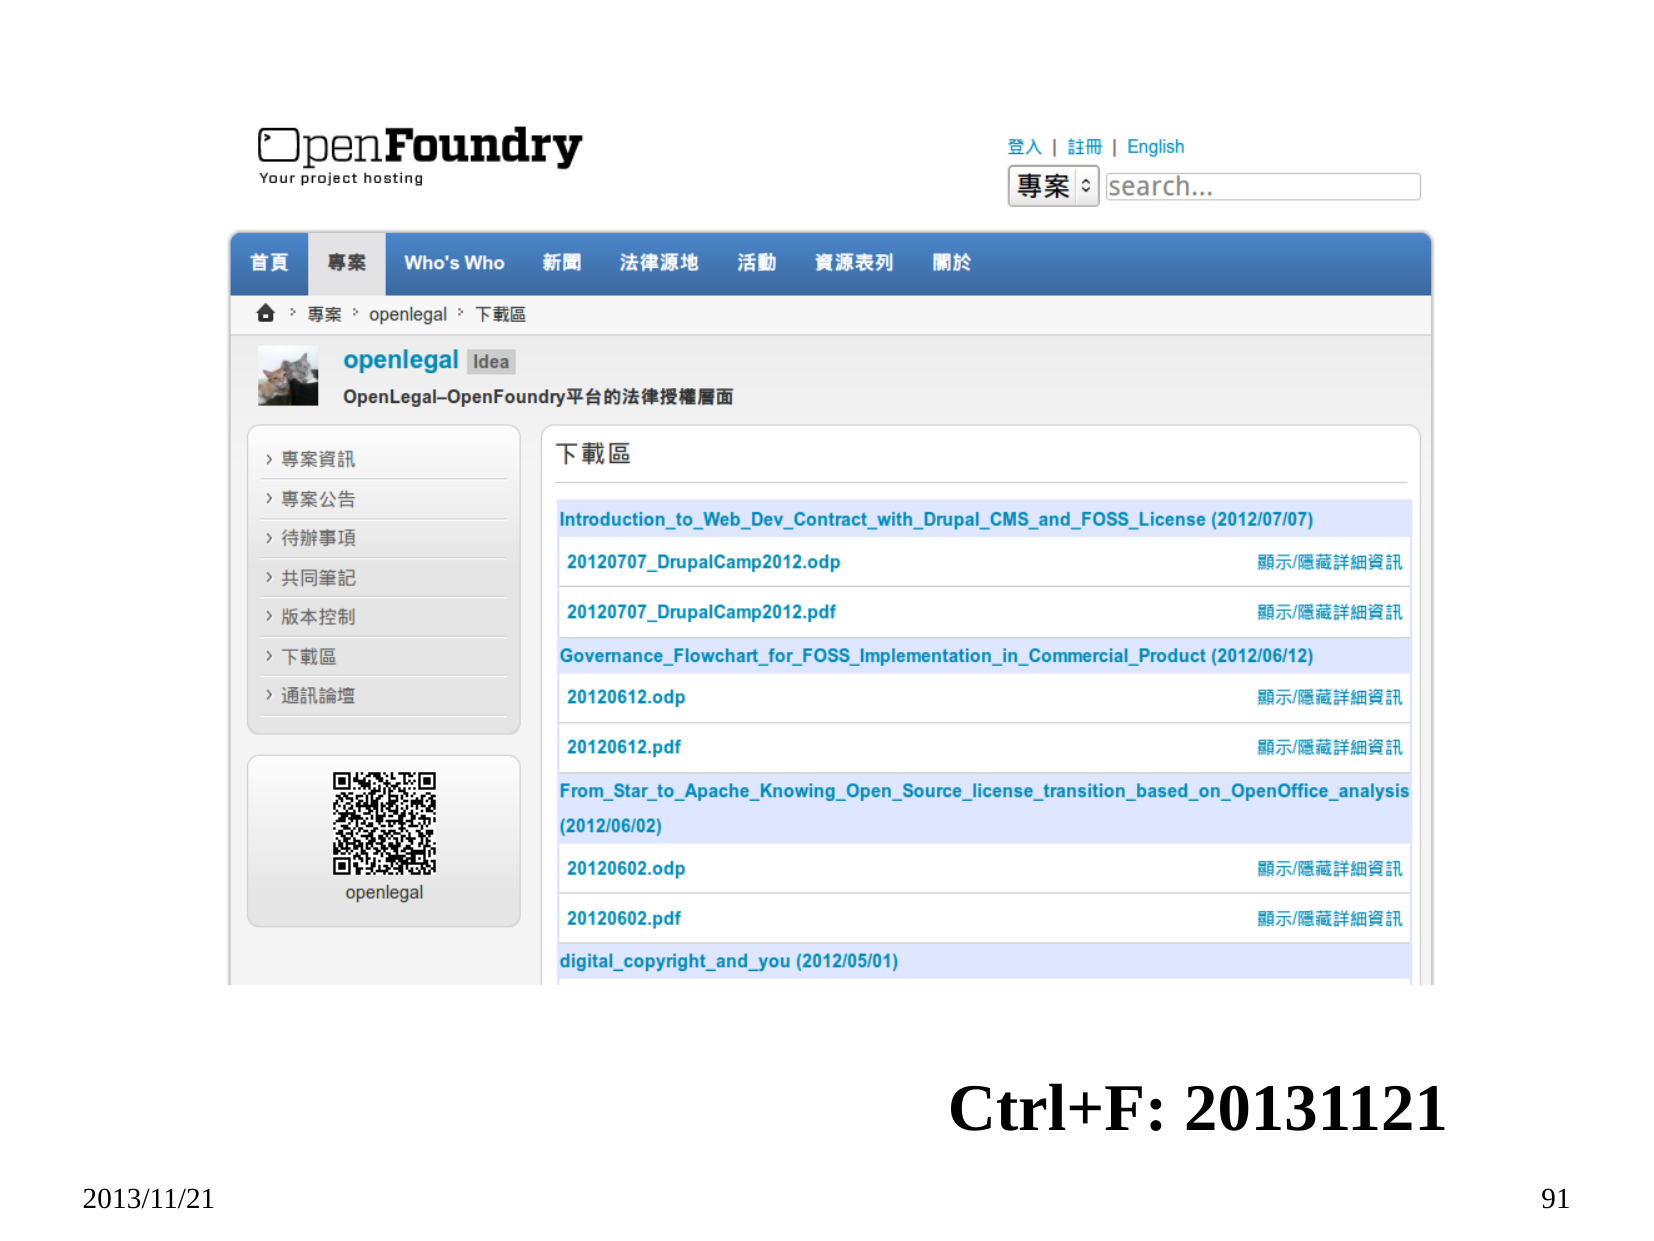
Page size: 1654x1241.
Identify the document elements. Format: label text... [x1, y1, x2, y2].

picture [142, 108, 1520, 985]
text_box Ctrl+F: 20131121 [933, 1062, 1464, 1152]
